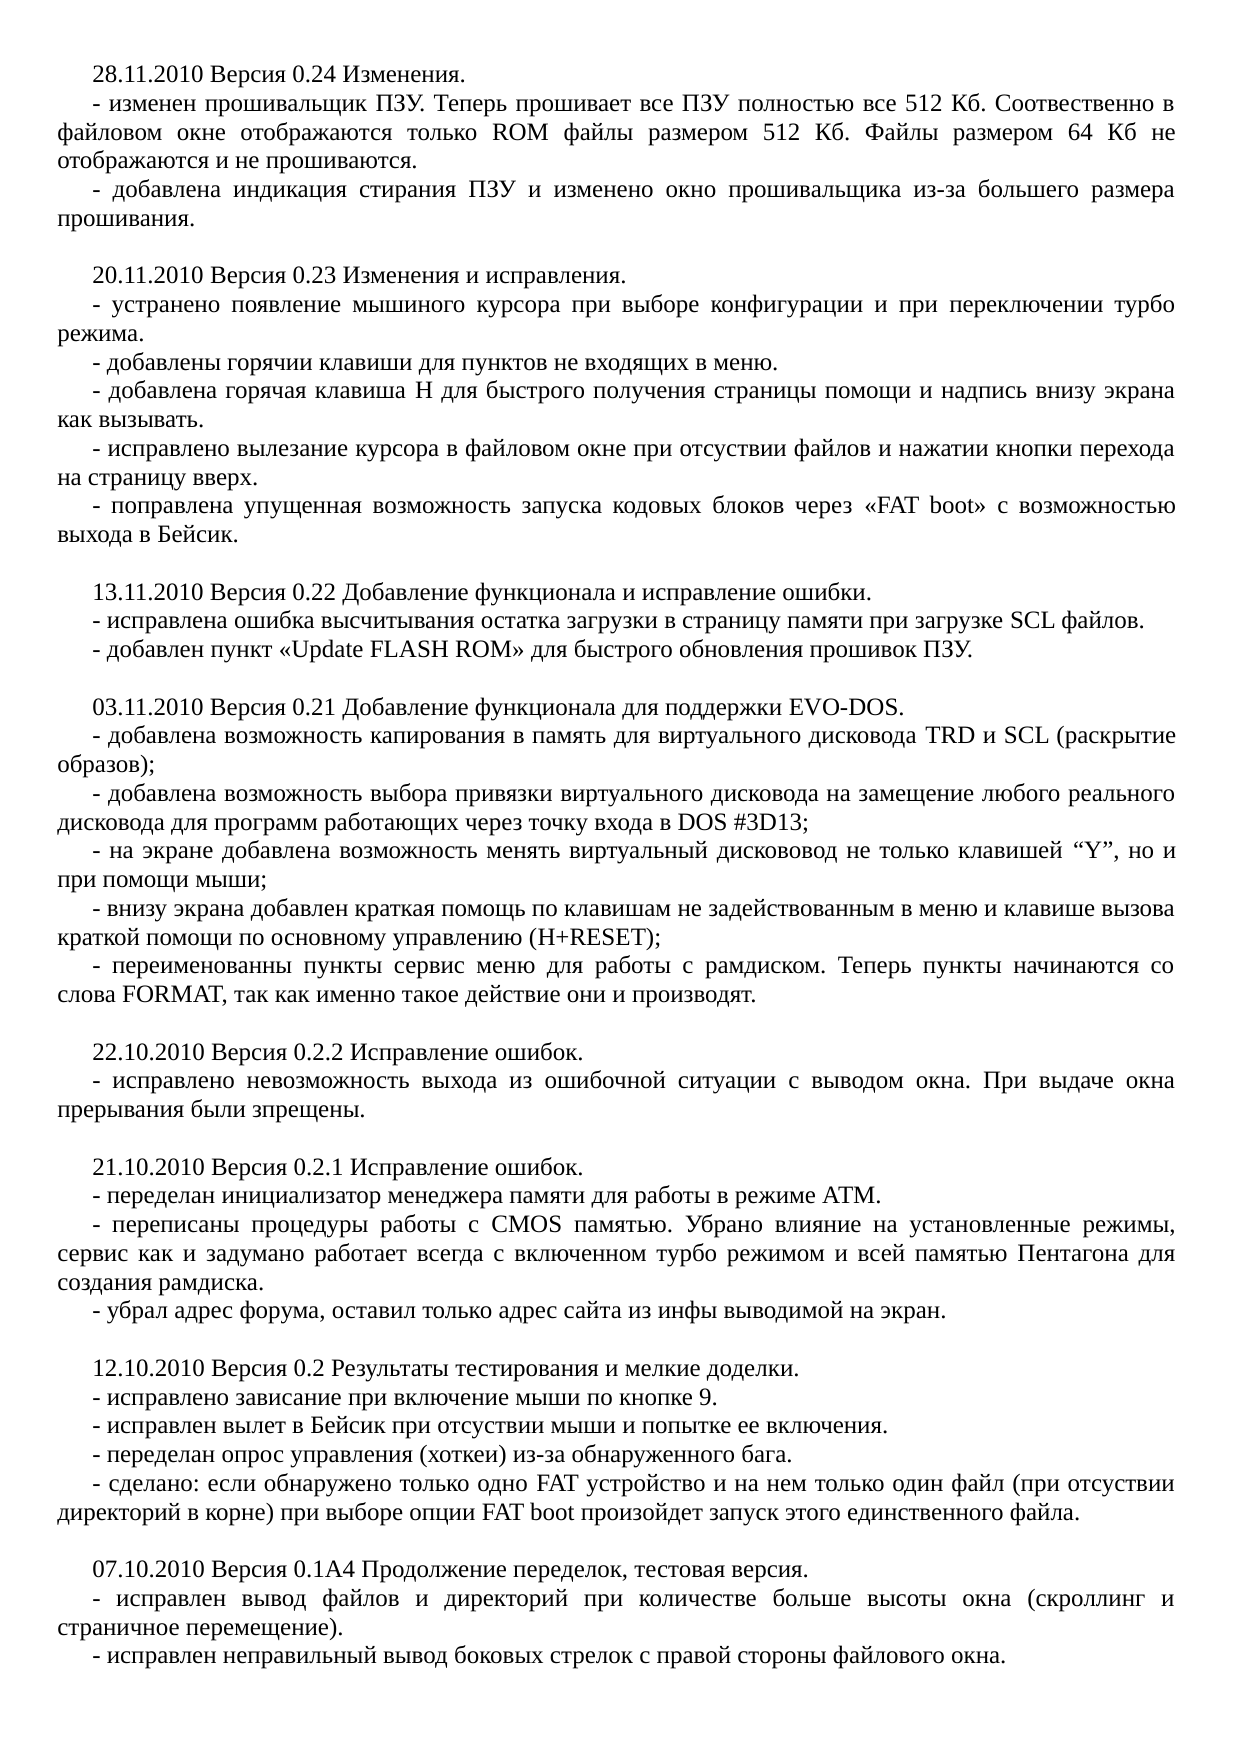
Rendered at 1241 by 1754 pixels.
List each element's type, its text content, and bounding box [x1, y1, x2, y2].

text - добавлена возможность выбора привязки виртуального дисковода на замещение любого реального дисковода для программ работающих через точку входа в DOS #3D13; [57, 778, 1176, 836]
text - исправлено зависание при включение мыши по кнопке 9. [57, 1382, 1176, 1411]
text 07.10.2010 Версия 0.1A4 Продолжение переделок, тестовая версия. [57, 1554, 1176, 1583]
text - исправлена ошибка высчитывания остатка загрузки в страницу памяти при загрузке SCL файлов. [57, 606, 1176, 634]
text - исправлено вылезание курсора в файловом окне при отсуствии файлов и нажатии кнопки перехода на страницу вверх. [57, 433, 1176, 491]
text - добавлены горячии клавиши для пунктов не входящих в меню. [57, 347, 1176, 376]
text - переименованны пункты сервис меню для работы с рамдиском. Теперь пункты начинаются со слова FORMAT, так как именно такое действие они и производят. [57, 951, 1176, 1008]
text - переделан инициализатор менеджера памяти для работы в режиме АТМ. [57, 1181, 1176, 1209]
text - добавлена горячая клавиша H для быстрого получения страницы помощи и надпись внизу экрана как вызывать. [57, 376, 1176, 433]
text 12.10.2010 Версия 0.2 Результаты тестирования и мелкие доделки. [57, 1353, 1176, 1382]
text - добавлена индикация стирания ПЗУ и изменено окно прошивальщика из-за большего размера прошивания. [57, 174, 1176, 232]
text - устранено появление мышиного курсора при выборе конфигурации и при переключении турбо режима. [57, 289, 1176, 347]
text 03.11.2010 Версия 0.21 Добавление функционала для поддержки EVO-DOS. [57, 692, 1176, 721]
text - добавлен пункт «Update FLASH ROM» для быстрого обновления прошивок ПЗУ. [57, 634, 1176, 663]
text - исправлен вывод файлов и директорий при количестве больше высоты окна (скроллинг и страничное перемещение). [57, 1583, 1176, 1641]
text - убрал адрес форума, оставил только адрес сайта из инфы выводимой на экран. [57, 1296, 1176, 1324]
text - на экране добавлена возможность менять виртуальный дискововод не только клавишей “Y”, но и при помощи мыши; [57, 836, 1176, 893]
text 21.10.2010 Версия 0.2.1 Исправление ошибок. [57, 1152, 1176, 1181]
text 20.11.2010 Версия 0.23 Изменения и исправления. [57, 261, 1176, 289]
text - поправлена упущенная возможность запуска кодовых блоков через «FAT boot» с возможностью выхода в Бейсик. [57, 491, 1176, 548]
text - исправлен неправильный вывод боковых стрелок с правой стороны файлового окна. [57, 1641, 1176, 1669]
text 13.11.2010 Версия 0.22 Добавление функционала и исправление ошибки. [57, 577, 1176, 606]
text - сделано: если обнаружено только одно FAT устройство и на нем только один файл (при отсуствии директорий в корне) при выборе опции FAT boot произойдет запуск этого единственного файла. [57, 1468, 1176, 1526]
text - внизу экрана добавлен краткая помощь по клавишам не задействованным в меню и клавише вызова краткой помощи по основному управлению (H+RESET); [57, 893, 1176, 951]
text - добавлена возможность капирования в память для виртуального дисковода TRD и SCL (раскрытие образов); [57, 721, 1176, 778]
text - исправлено невозможность выхода из ошибочной ситуации с выводом окна. При выдаче окна прерывания были зпрещены. [57, 1066, 1176, 1123]
text - переделан опрос управления (хоткеи) из-за обнаруженного бага. [57, 1439, 1176, 1468]
text 28.11.2010 Версия 0.24 Изменения. [57, 59, 1176, 88]
text 22.10.2010 Версия 0.2.2 Исправление ошибок. [57, 1037, 1176, 1066]
text - переписаны процедуры работы с CMOS памятью. Убрано влияние на установленные режимы, сервис как и задумано работает всегда с включенном турбо режимом и всей памятью Пентагона для создания рамдиска. [57, 1209, 1176, 1296]
text - изменен прошивальщик ПЗУ. Теперь прошивает все ПЗУ полностью все 512 Кб. Соотвественно в файловом окне отображаются только ROM файлы размером 512 Кб. Файлы размером 64 Кб не отображаются и не прошиваются. [57, 88, 1176, 174]
text - исправлен вылет в Бейсик при отсуствии мыши и попытке ее включения. [57, 1411, 1176, 1439]
